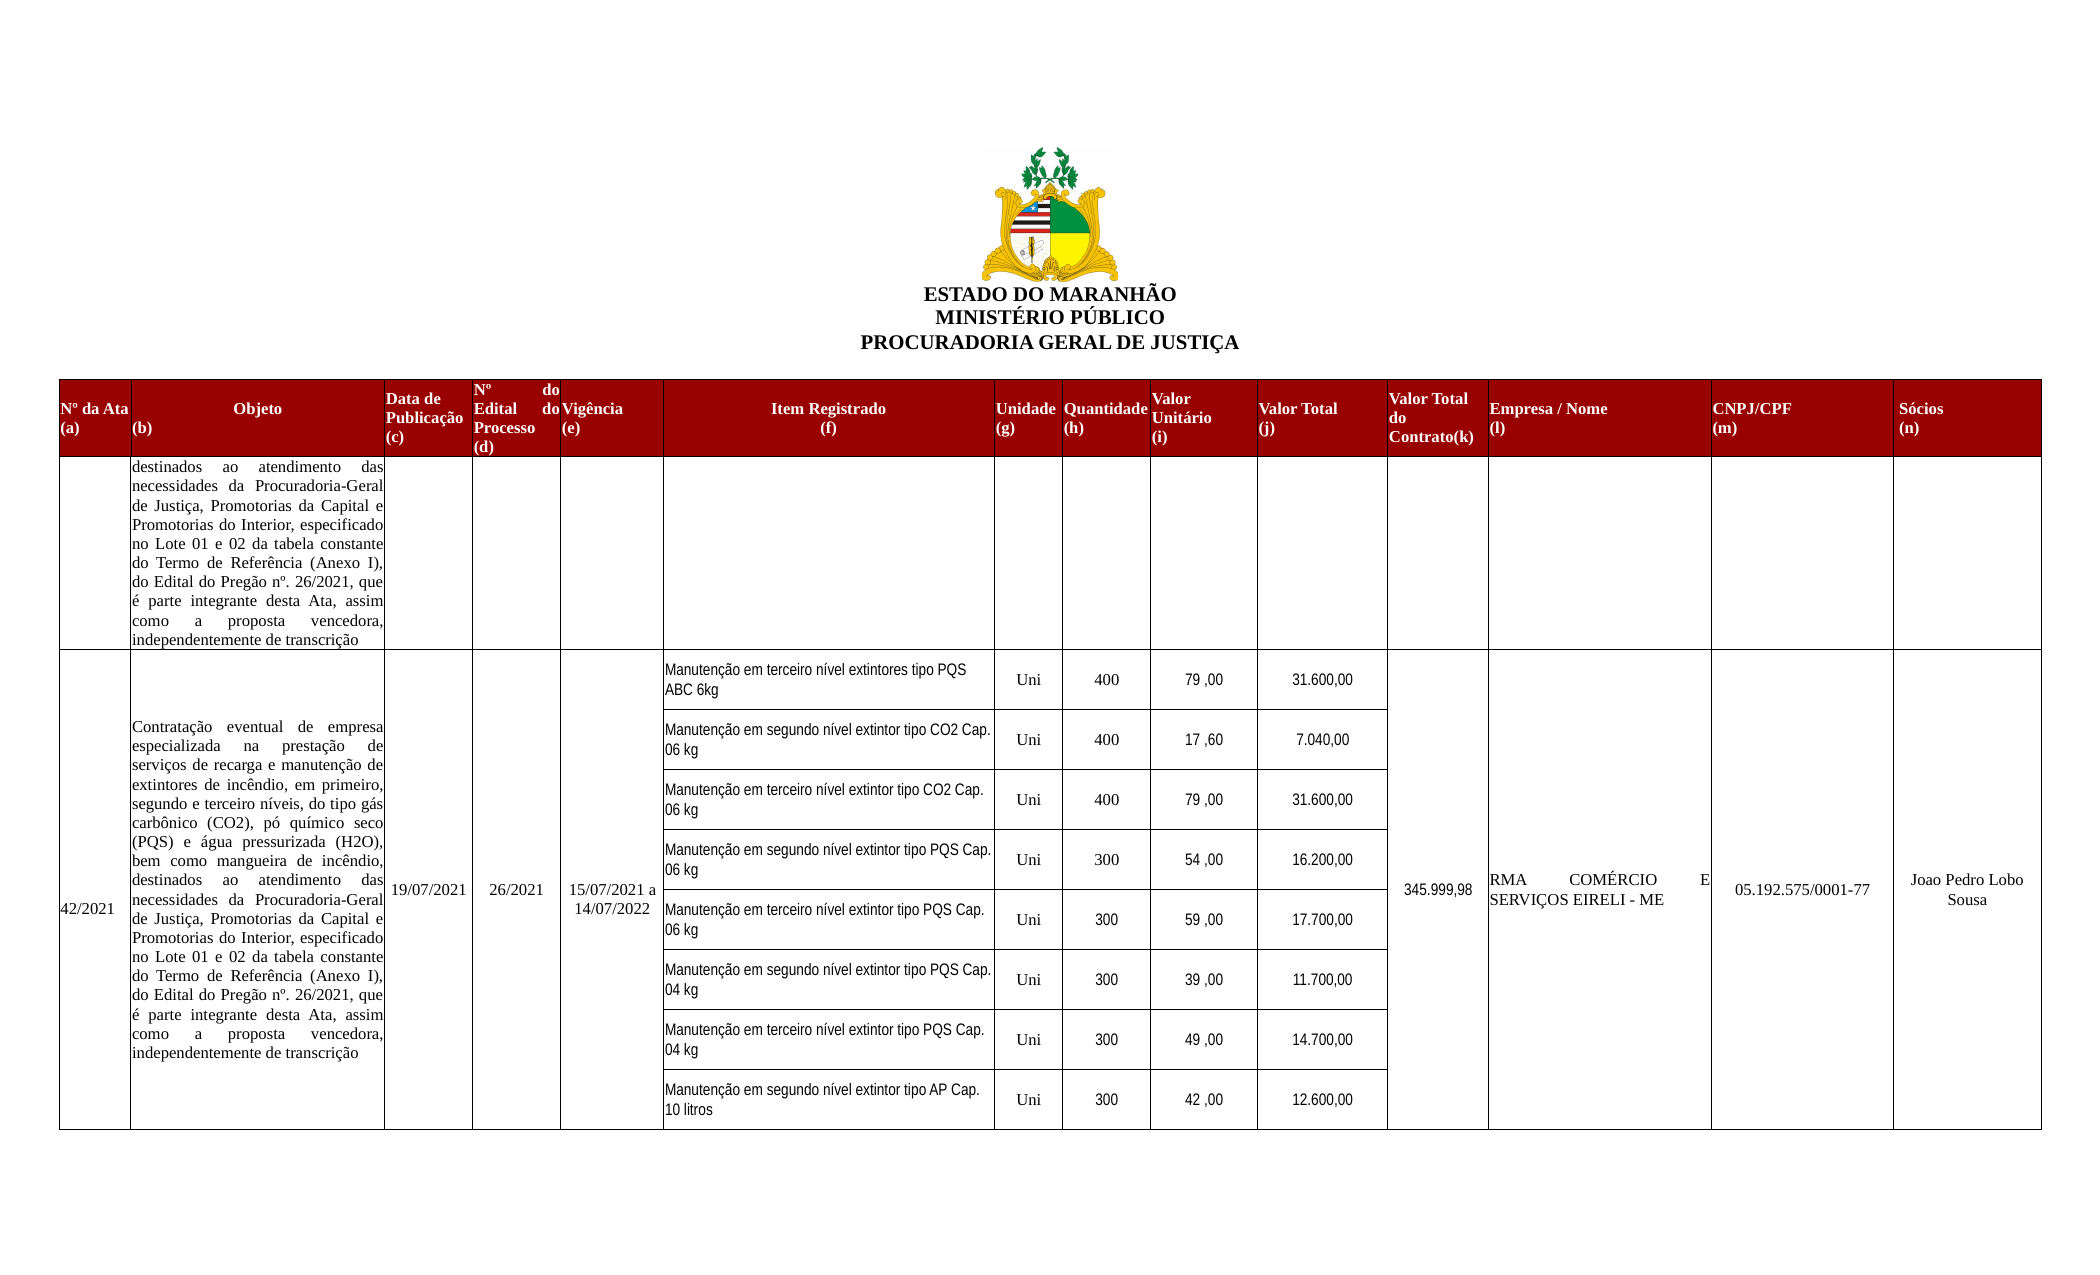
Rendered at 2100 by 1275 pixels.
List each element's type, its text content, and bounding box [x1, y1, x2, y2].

table_header Nº do Edital do Processo (d) [473, 380, 560, 456]
picture [981, 147, 1119, 282]
table_cell 31.600,00 [1258, 770, 1387, 829]
table_cell 54 ,00 [1151, 830, 1257, 889]
table_cell Uni [995, 950, 1062, 1009]
table_cell 79 ,00 [1151, 650, 1257, 709]
table_header Sócios (n) [1894, 380, 2041, 456]
table_cell [385, 457, 472, 649]
table_cell 7.040,00 [1258, 710, 1387, 769]
table_cell Uni [995, 710, 1062, 769]
table_header CNPJ/CPF (m) [1712, 380, 1893, 456]
table_cell 05.192.575/0001-77 [1712, 650, 1893, 1129]
table_cell 17.700,00 [1258, 890, 1387, 949]
table_header Valor Total do Contrato(k) [1388, 380, 1488, 456]
table_cell Uni [995, 1070, 1062, 1129]
table_cell RMA COMÉRCIO E SERVIÇOS EIRELI - ME [1489, 650, 1711, 1129]
table_cell Manutenção em terceiro nível extintor tipo CO2 Cap. 06 kg [664, 770, 994, 829]
table_cell Joao Pedro Lobo Sousa [1894, 650, 2041, 1129]
table_cell Contratação eventual de empresa especializada na prestação de serviços de recarga e manutenção de extintores de incêndio, em primeiro, segundo e terceiro níveis, do tipo gás carbônico (CO2), pó químico seco (PQS) e água pressurizada (H2O), bem como mangueira de incêndio, destinados ao atendimento das necessidades da Procuradoria-Geral de Justiça, Promotorias da Capital e Promotorias do Interior, especificado no Lote 01 e 02 da tabela constante do Termo de Referência (Anexo I), do Edital do Pregão nº. 26/2021, que é parte integrante desta Ata, assim como a proposta vencedora, independentemente de transcrição [131, 650, 384, 1129]
table_cell 300 [1063, 890, 1150, 949]
table_header Unidade (g) [995, 380, 1062, 456]
table_cell Manutenção em terceiro nível extintor tipo PQS Cap. 06 kg [664, 890, 994, 949]
table_header Vigência (e) [561, 380, 663, 456]
table_header Quantidade (h) [1063, 380, 1150, 456]
table_cell Uni [995, 1010, 1062, 1069]
table_cell 14.700,00 [1258, 1010, 1387, 1069]
table_header Item Registrado (f) [664, 380, 994, 456]
table_header Data de Publicação (c) [385, 380, 472, 456]
table_cell 345.999,98 [1388, 650, 1488, 1129]
table_cell 42 ,00 [1151, 1070, 1257, 1129]
table_cell 79 ,00 [1151, 770, 1257, 829]
table_cell destinados ao atendimento das necessidades da Procuradoria-Geral de Justiça, Promotorias da Capital e Promotorias do Interior, especificado no Lote 01 e 02 da tabela constante do Termo de Referência (Anexo I), do Edital do Pregão nº. 26/2021, que é parte integrante desta Ata, assim como a proposta vencedora, independentemente de transcrição [131, 457, 384, 649]
table_cell 300 [1063, 1070, 1150, 1129]
table_cell Manutenção em terceiro nível extintor tipo PQS Cap. 04 kg [664, 1010, 994, 1069]
table_header Valor Total (j) [1258, 380, 1387, 456]
table_cell 300 [1063, 1010, 1150, 1069]
table_header Valor Unitário (i) [1151, 380, 1257, 456]
table_cell 400 [1063, 650, 1150, 709]
table_cell [995, 457, 1062, 649]
table_cell 59 ,00 [1151, 890, 1257, 949]
table_cell 26/2021 [473, 650, 560, 1129]
table_cell Manutenção em terceiro nível extintores tipo PQS ABC 6kg [664, 650, 994, 709]
table_cell Uni [995, 890, 1062, 949]
table_cell [1063, 457, 1150, 649]
table_cell 12.600,00 [1258, 1070, 1387, 1129]
table_cell [1894, 457, 2041, 649]
table_header Objeto (b) [132, 380, 384, 456]
table_cell Uni [995, 830, 1062, 889]
table_cell [1258, 457, 1387, 649]
table_cell 400 [1063, 770, 1150, 829]
table_cell [1388, 457, 1488, 649]
table_header Nº da Ata (a) [60, 380, 131, 456]
table_cell [1489, 457, 1711, 649]
table_cell 49 ,00 [1151, 1010, 1257, 1069]
table_cell Manutenção em segundo nível extintor tipo PQS Cap. 06 kg [664, 830, 994, 889]
table_cell Uni [995, 770, 1062, 829]
table_cell 17 ,60 [1151, 710, 1257, 769]
table_cell 300 [1063, 830, 1150, 889]
table_cell Manutenção em segundo nível extintor tipo CO2 Cap. 06 kg [664, 710, 994, 769]
table_cell 400 [1063, 710, 1150, 769]
table_cell Manutenção em segundo nível extintor tipo PQS Cap. 04 kg [664, 950, 994, 1009]
table_cell 19/07/2021 [385, 650, 472, 1129]
table_cell [60, 457, 130, 649]
table_cell 39 ,00 [1151, 950, 1257, 1009]
table_cell [561, 457, 663, 649]
table_cell 16.200,00 [1258, 830, 1387, 889]
table_cell Uni [995, 650, 1062, 709]
table_cell [664, 457, 994, 649]
table_cell 11.700,00 [1258, 950, 1387, 1009]
table_cell Manutenção em segundo nível extintor tipo AP Cap. 10 litros [664, 1070, 994, 1129]
table_cell 31.600,00 [1258, 650, 1387, 709]
table_cell [473, 457, 560, 649]
table_cell 42/2021 [60, 650, 130, 1129]
table_cell [1712, 457, 1893, 649]
table_cell 15/07/2021 a 14/07/2022 [561, 650, 663, 1129]
table_cell 300 [1063, 950, 1150, 1009]
table_header Empresa / Nome (l) [1489, 380, 1711, 456]
table_cell [1151, 457, 1257, 649]
